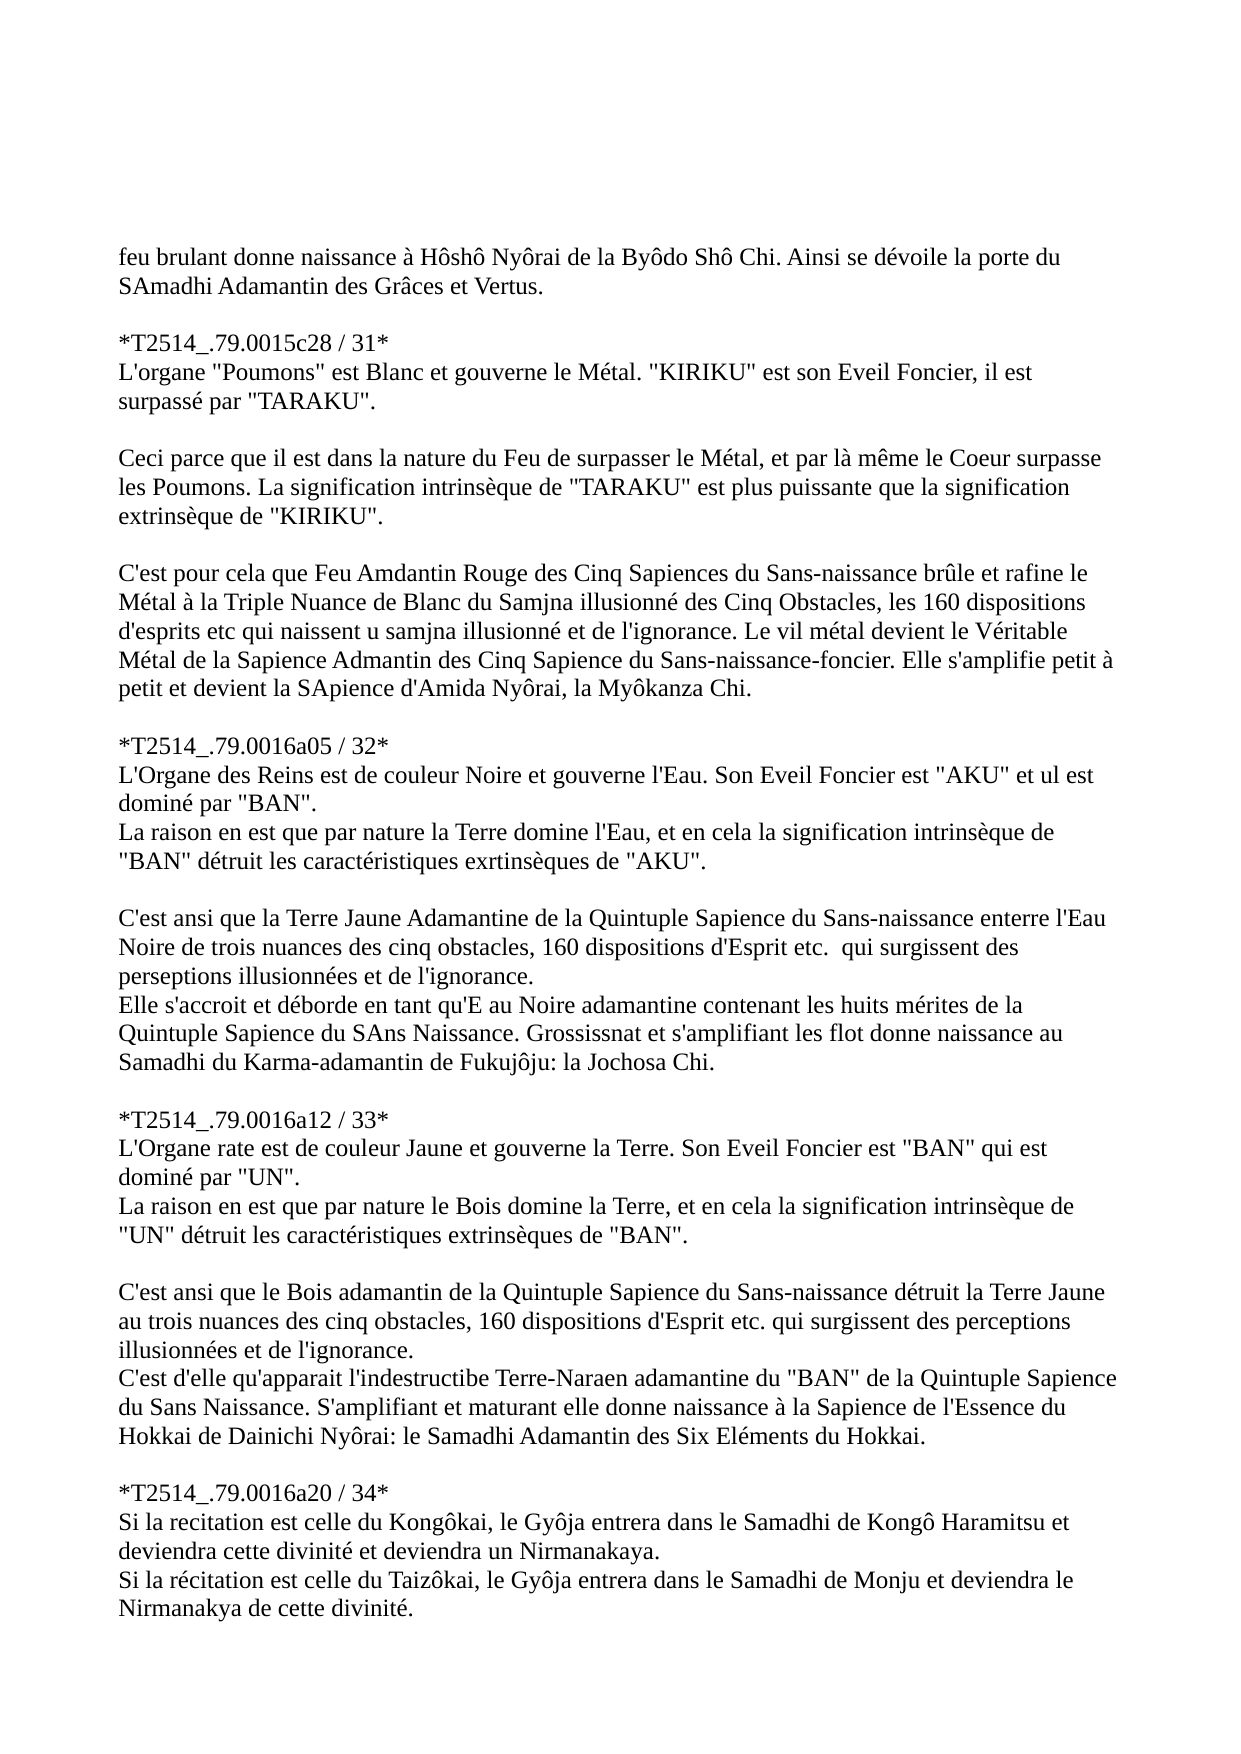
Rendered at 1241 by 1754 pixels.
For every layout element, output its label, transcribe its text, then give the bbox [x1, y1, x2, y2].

text *T2514_.79.0016a12 / 33* [118, 1105, 1122, 1133]
text *T2514_.79.0016a05 / 32* [118, 731, 1122, 760]
text *T2514_.79.0015c28 / 31* [118, 328, 1122, 357]
text C'est ansi que le Bois adamantin de la Quintuple Sapience du Sans-naissance détruit la Terre Jaune au trois nuances des cinq obstacles, 160 dispositions d'Esprit etc. qui surgissent des perceptions illusionnées et de l'ignorance. [118, 1277, 1122, 1363]
text C'est d'elle qu'apparait l'indestructibe Terre-Naraen adamantine du "BAN" de la Quintuple Sapience du Sans Naissance. S'amplifiant et maturant elle donne naissance à la Sapience de l'Essence du Hokkai de Dainichi Nyôrai: le Samadhi Adamantin des Six Eléments du Hokkai. [118, 1363, 1122, 1450]
text L'Organe rate est de couleur Jaune et gouverne la Terre. Son Eveil Foncier est "BAN" qui est dominé par "UN". [118, 1133, 1122, 1191]
text *T2514_.79.0016a20 / 34* [118, 1478, 1122, 1507]
text Si la recitation est celle du Kongôkai, le Gyôja entrera dans le Samadhi de Kongô Haramitsu et deviendra cette divinité et deviendra un Nirmanakaya. [118, 1507, 1122, 1565]
text C'est ansi que la Terre Jaune Adamantine de la Quintuple Sapience du Sans-naissance enterre l'Eau Noire de trois nuances des cinq obstacles, 160 dispositions d'Esprit etc. qui surgissent des perseptions illusionnées et de l'ignorance. [118, 903, 1122, 990]
text C'est pour cela que Feu Amdantin Rouge des Cinq Sapiences du Sans-naissance brûle et rafine le Métal à la Triple Nuance de Blanc du Samjna illusionné des Cinq Obstacles, les 160 dispositions d'esprits etc qui naissent u samjna illusionné et de l'ignorance. Le vil métal devient le Véritable Métal de la Sapience Admantin des Cinq Sapience du Sans-naissance-foncier. Elle s'amplifie petit à petit et devient la SApience d'Amida Nyôrai, la Myôkanza Chi. [118, 558, 1122, 702]
text feu brulant donne naissance à Hôshô Nyôrai de la Byôdo Shô Chi. Ainsi se dévoile la porte du SAmadhi Adamantin des Grâces et Vertus. [118, 242, 1122, 300]
text La raison en est que par nature le Bois domine la Terre, et en cela la signification intrinsèque de "UN" détruit les caractéristiques extrinsèques de "BAN". [118, 1191, 1122, 1248]
text Ceci parce que il est dans la nature du Feu de surpasser le Métal, et par là même le Coeur surpasse les Poumons. La signification intrinsèque de "TARAKU" est plus puissante que la signification extrinsèque de "KIRIKU". [118, 443, 1122, 530]
text La raison en est que par nature la Terre domine l'Eau, et en cela la signification intrinsèque de "BAN" détruit les caractéristiques exrtinsèques de "AKU". [118, 817, 1122, 875]
text Si la récitation est celle du Taizôkai, le Gyôja entrera dans le Samadhi de Monju et deviendra le Nirmanakya de cette divinité. [118, 1565, 1122, 1622]
text L'Organe des Reins est de couleur Noire et gouverne l'Eau. Son Eveil Foncier est "AKU" et ul est dominé par "BAN". [118, 760, 1122, 817]
text L'organe "Poumons" est Blanc et gouverne le Métal. "KIRIKU" est son Eveil Foncier, il est surpassé par "TARAKU". [118, 357, 1122, 415]
text Elle s'accroit et déborde en tant qu'E au Noire adamantine contenant les huits mérites de la Quintuple Sapience du SAns Naissance. Grossissnat et s'amplifiant les flot donne naissance au Samadhi du Karma-adamantin de Fukujôju: la Jochosa Chi. [118, 990, 1122, 1076]
